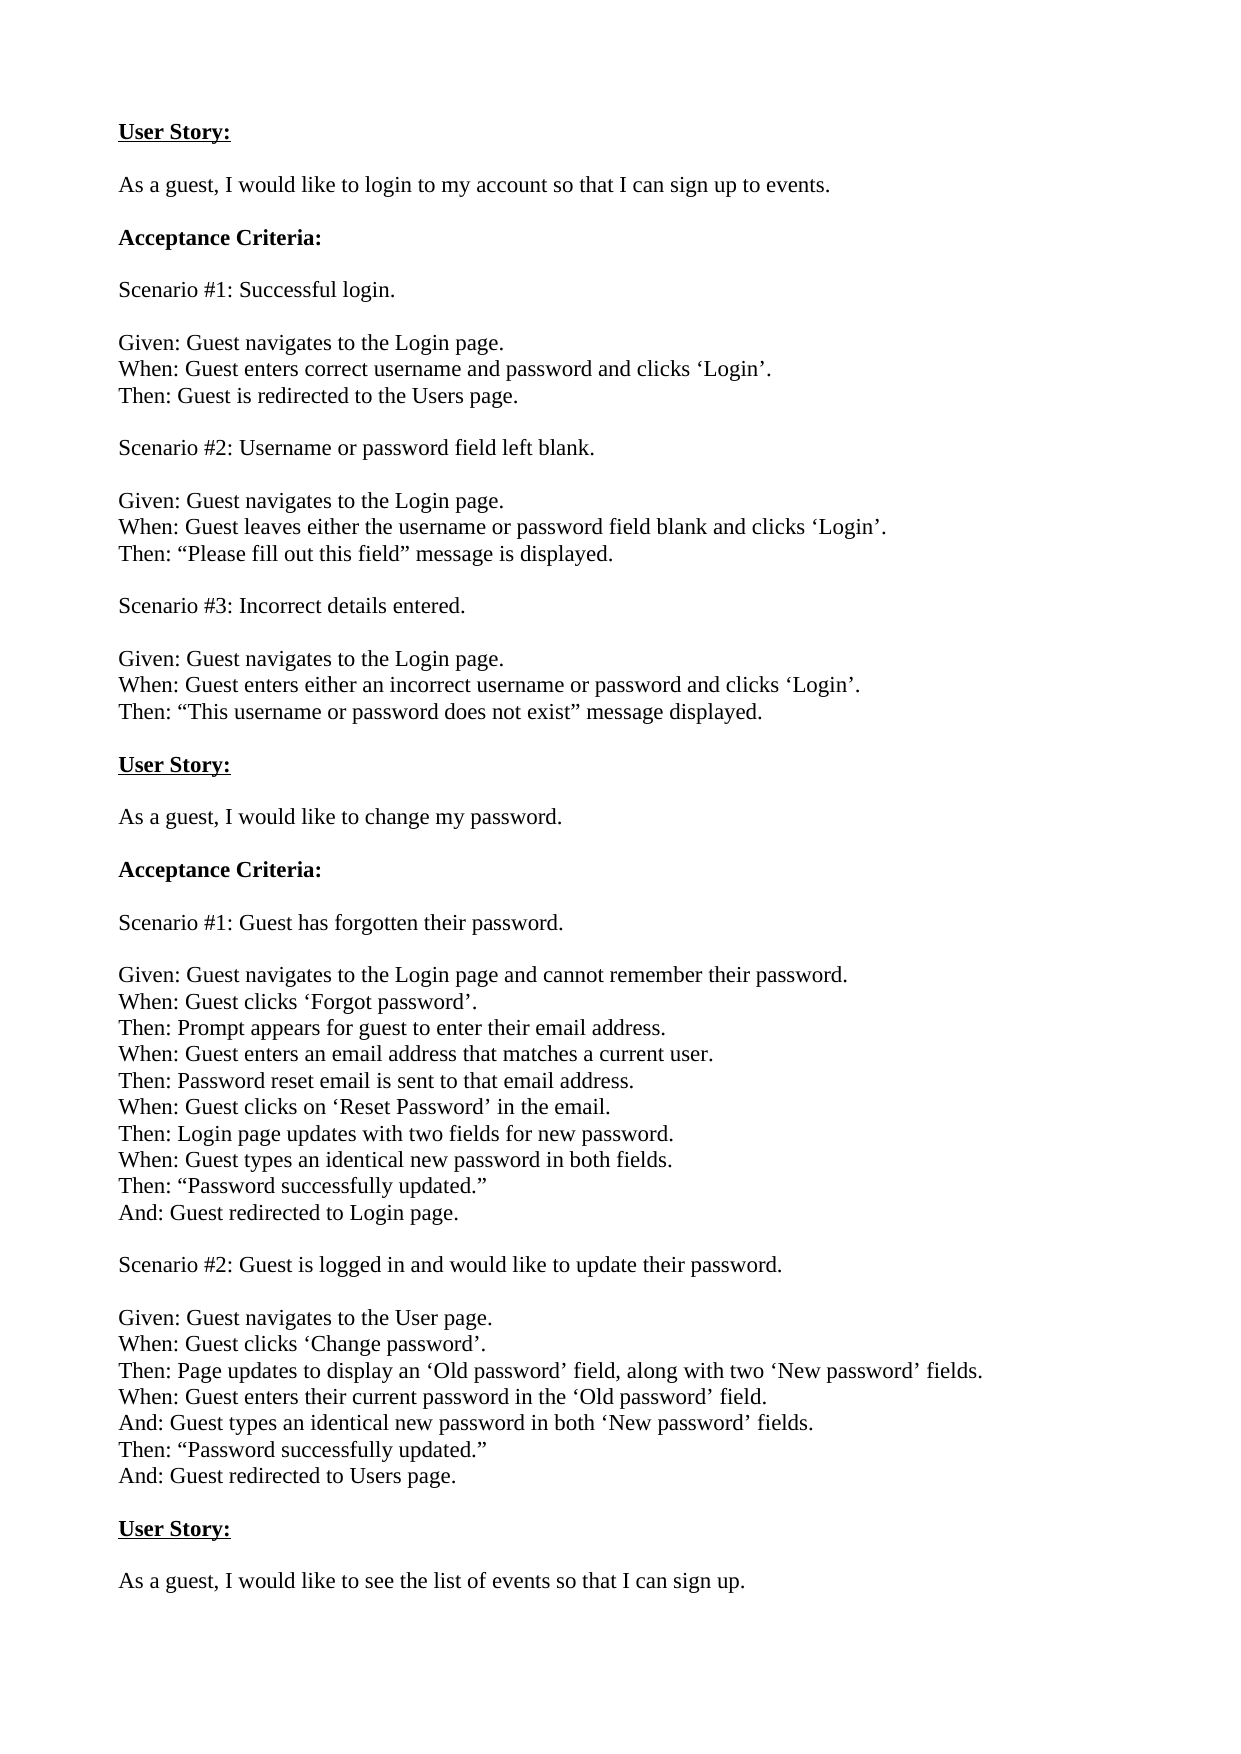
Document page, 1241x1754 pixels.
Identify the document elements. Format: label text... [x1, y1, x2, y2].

text Then: Password reset email is sent to that email address. [118, 1067, 1122, 1093]
text As a guest, I would like to see the list of events so that I can sign up. [118, 1568, 1122, 1594]
text And: Guest redirected to Users page. [118, 1462, 1122, 1488]
text When: Guest enters their current password in the ‘Old password’ field. [118, 1383, 1122, 1409]
text When: Guest clicks ‘Change password’. [118, 1330, 1122, 1357]
text Then: “Password successfully updated.” [118, 1172, 1122, 1199]
text User Story: [118, 751, 1122, 777]
text When: Guest clicks on ‘Reset Password’ in the email. [118, 1093, 1122, 1119]
text As a guest, I would like to login to my account so that I can sign up to events. [118, 171, 1122, 197]
text User Story: [118, 1515, 1122, 1541]
text Scenario #1: Guest has forgotten their password. [118, 909, 1122, 935]
text When: Guest enters correct username and password and clicks ‘Login’. [118, 355, 1122, 382]
text Then: “This username or password does not exist” message displayed. [118, 698, 1122, 724]
text Then: Guest is redirected to the Users page. [118, 382, 1122, 408]
text And: Guest redirected to Login page. [118, 1199, 1122, 1225]
text When: Guest enters an email address that matches a current user. [118, 1041, 1122, 1067]
text When: Guest leaves either the username or password field blank and clicks ‘Login’. [118, 513, 1122, 540]
text When: Guest clicks ‘Forgot password’. [118, 988, 1122, 1014]
text As a guest, I would like to change my password. [118, 803, 1122, 830]
text When: Guest enters either an incorrect username or password and clicks ‘Login’. [118, 672, 1122, 698]
text Given: Guest navigates to the Login page. [118, 329, 1122, 355]
text Then: “Please fill out this field” message is displayed. [118, 540, 1122, 566]
text Then: Page updates to display an ‘Old password’ field, along with two ‘New password’ fields. [118, 1357, 1122, 1383]
text User Story: [118, 118, 1122, 144]
text Given: Guest navigates to the User page. [118, 1304, 1122, 1330]
text Then: Prompt appears for guest to enter their email address. [118, 1014, 1122, 1041]
text And: Guest types an identical new password in both ‘New password’ fields. [118, 1409, 1122, 1436]
text Then: “Password successfully updated.” [118, 1436, 1122, 1462]
text Then: Login page updates with two fields for new password. [118, 1119, 1122, 1146]
text Scenario #2: Guest is logged in and would like to update their password. [118, 1251, 1122, 1278]
text Scenario #3: Incorrect details entered. [118, 592, 1122, 619]
text When: Guest types an identical new password in both fields. [118, 1146, 1122, 1172]
text Given: Guest navigates to the Login page. [118, 487, 1122, 513]
text Scenario #2: Username or password field left blank. [118, 434, 1122, 461]
text Scenario #1: Successful login. [118, 276, 1122, 303]
text Given: Guest navigates to the Login page. [118, 645, 1122, 672]
text Given: Guest navigates to the Login page and cannot remember their password. [118, 961, 1122, 988]
text Acceptance Criteria: [118, 856, 1122, 882]
text Acceptance Criteria: [118, 223, 1122, 250]
